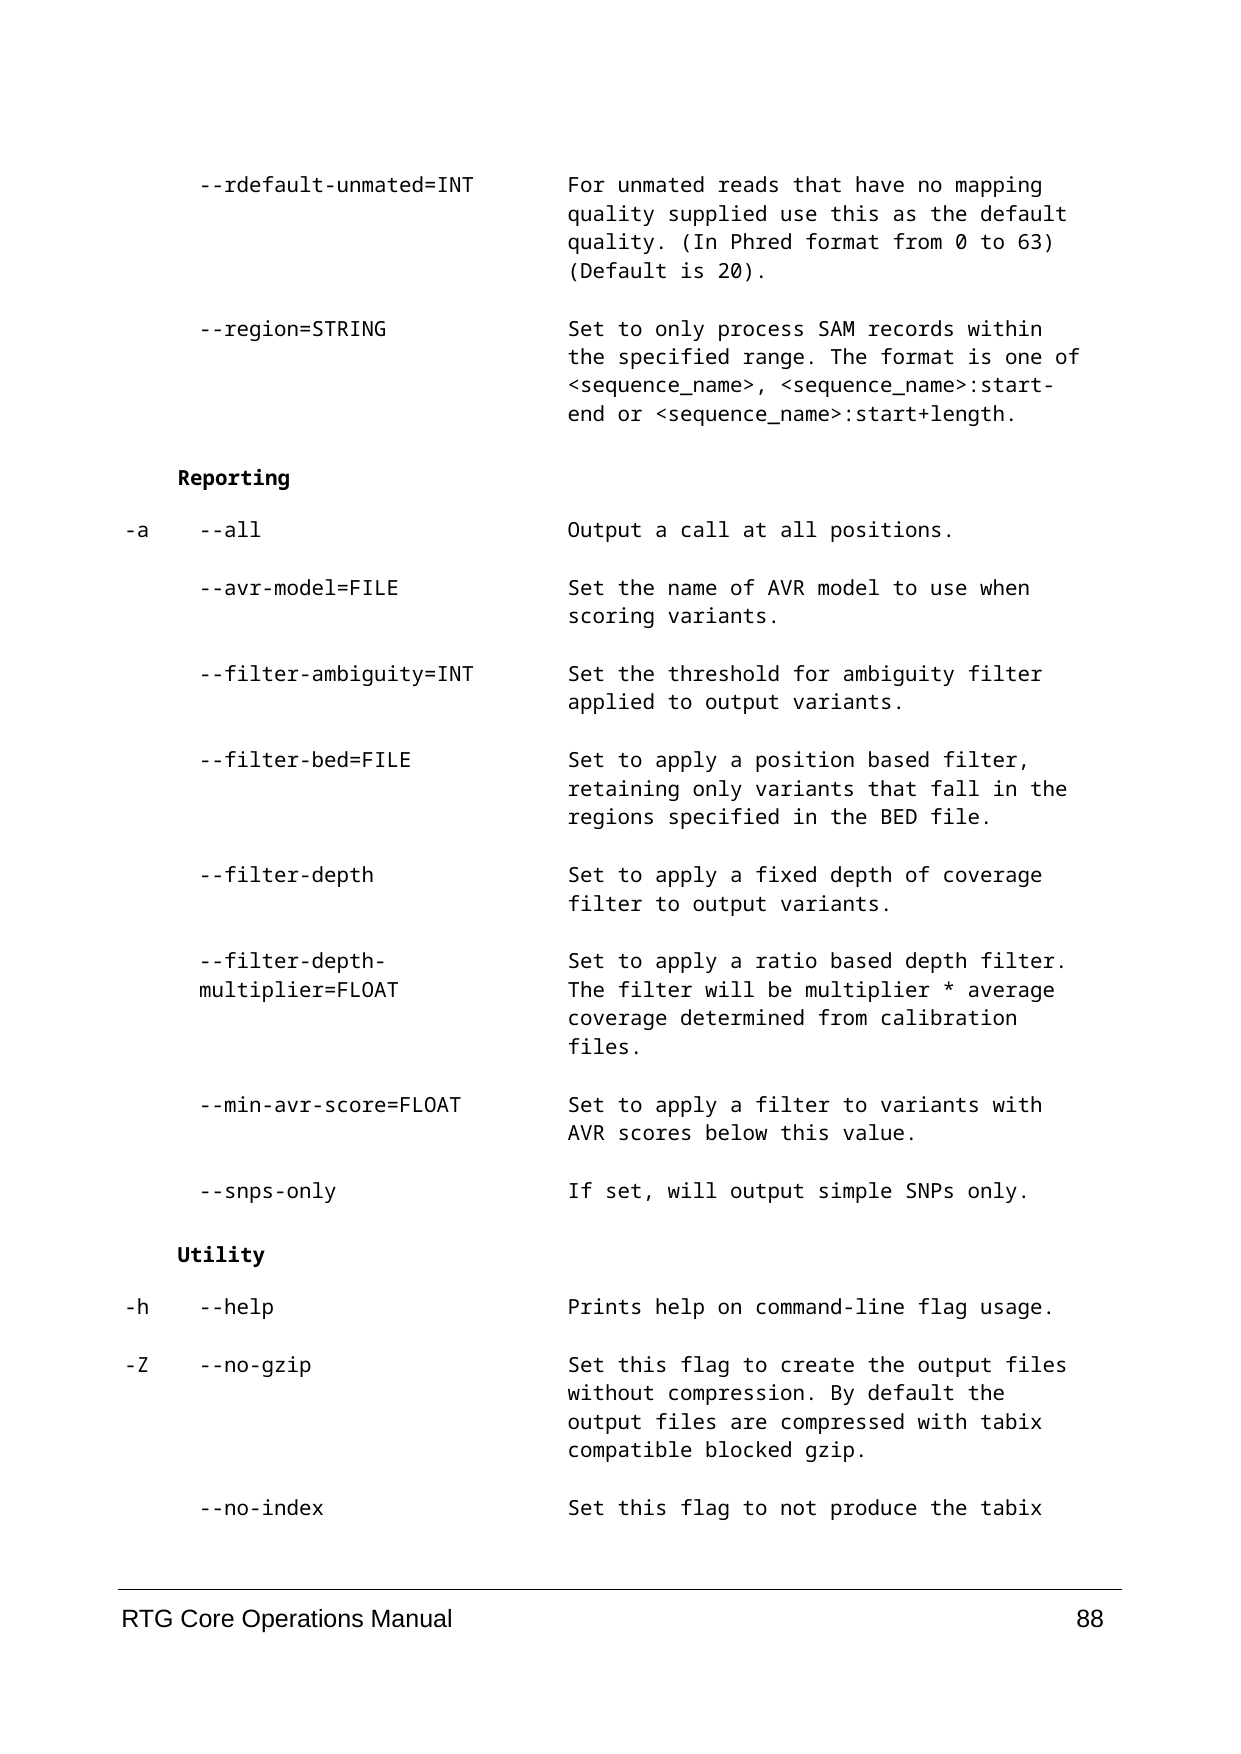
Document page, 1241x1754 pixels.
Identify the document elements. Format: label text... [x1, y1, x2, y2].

table_cell [118, 1481, 193, 1539]
table_cell Set to only process SAM records within the specified range. The format is one of <sequence_name>, <sequence_name>:start-end or <sequence_name>:start+length. [561, 302, 1093, 445]
table_cell [118, 935, 193, 1078]
table_cell Set this flag to not produce the tabix [561, 1481, 1093, 1539]
table_cell [118, 561, 193, 647]
table_header Prints help on command-line flag usage. [561, 1280, 1093, 1338]
table_cell --filter-bed=FILE [193, 734, 561, 848]
table_cell --avr-model=FILE [193, 561, 561, 647]
text Utility [177, 1240, 1122, 1268]
table_cell Set the threshold for ambiguity filter applied to output variants. [561, 647, 1093, 734]
text Reporting [177, 463, 1122, 491]
table_cell --rdefault-unmated=INT [193, 159, 561, 302]
table_cell [118, 302, 193, 445]
table_cell --no-index [193, 1481, 561, 1539]
table_cell -Z [118, 1338, 193, 1481]
table_cell --min-avr-score=FLOAT [193, 1078, 561, 1164]
table_cell --region=STRING [193, 302, 561, 445]
table_cell Set to apply a position based filter, retaining only variants that fall in the regions specified in the BED file. [561, 734, 1093, 848]
table_header -h [118, 1280, 193, 1338]
table_header --all [193, 503, 561, 561]
table_cell Set this flag to create the output files without compression. By default the output files are compressed with tabix compatible blocked gzip. [561, 1338, 1093, 1481]
table_cell [118, 734, 193, 848]
table_cell Set to apply a fixed depth of coverage filter to output variants. [561, 849, 1093, 935]
table_cell Set the name of AVR model to use when scoring variants. [561, 561, 1093, 647]
table_cell [118, 159, 193, 302]
table_cell --no-gzip [193, 1338, 561, 1481]
table_header -a [118, 503, 193, 561]
table_header --help [193, 1280, 561, 1338]
table_cell --filter-depth-multiplier=FLOAT [193, 935, 561, 1078]
table_cell [118, 1078, 193, 1164]
table_cell [118, 1164, 193, 1222]
table_cell Set to apply a ratio based depth filter. The filter will be multiplier * average coverage determined from calibration files. [561, 935, 1093, 1078]
table_cell [118, 647, 193, 734]
table_cell --filter-ambiguity=INT [193, 647, 561, 734]
table_header Output a call at all positions. [561, 503, 1093, 561]
table_cell [118, 849, 193, 935]
table_cell --filter-depth [193, 849, 561, 935]
table_cell For unmated reads that have no mapping quality supplied use this as the default quality. (In Phred format from 0 to 63) (Default is 20). [561, 159, 1093, 302]
table_cell If set, will output simple SNPs only. [561, 1164, 1093, 1222]
table_cell --snps-only [193, 1164, 561, 1222]
table_cell Set to apply a filter to variants with AVR scores below this value. [561, 1078, 1093, 1164]
